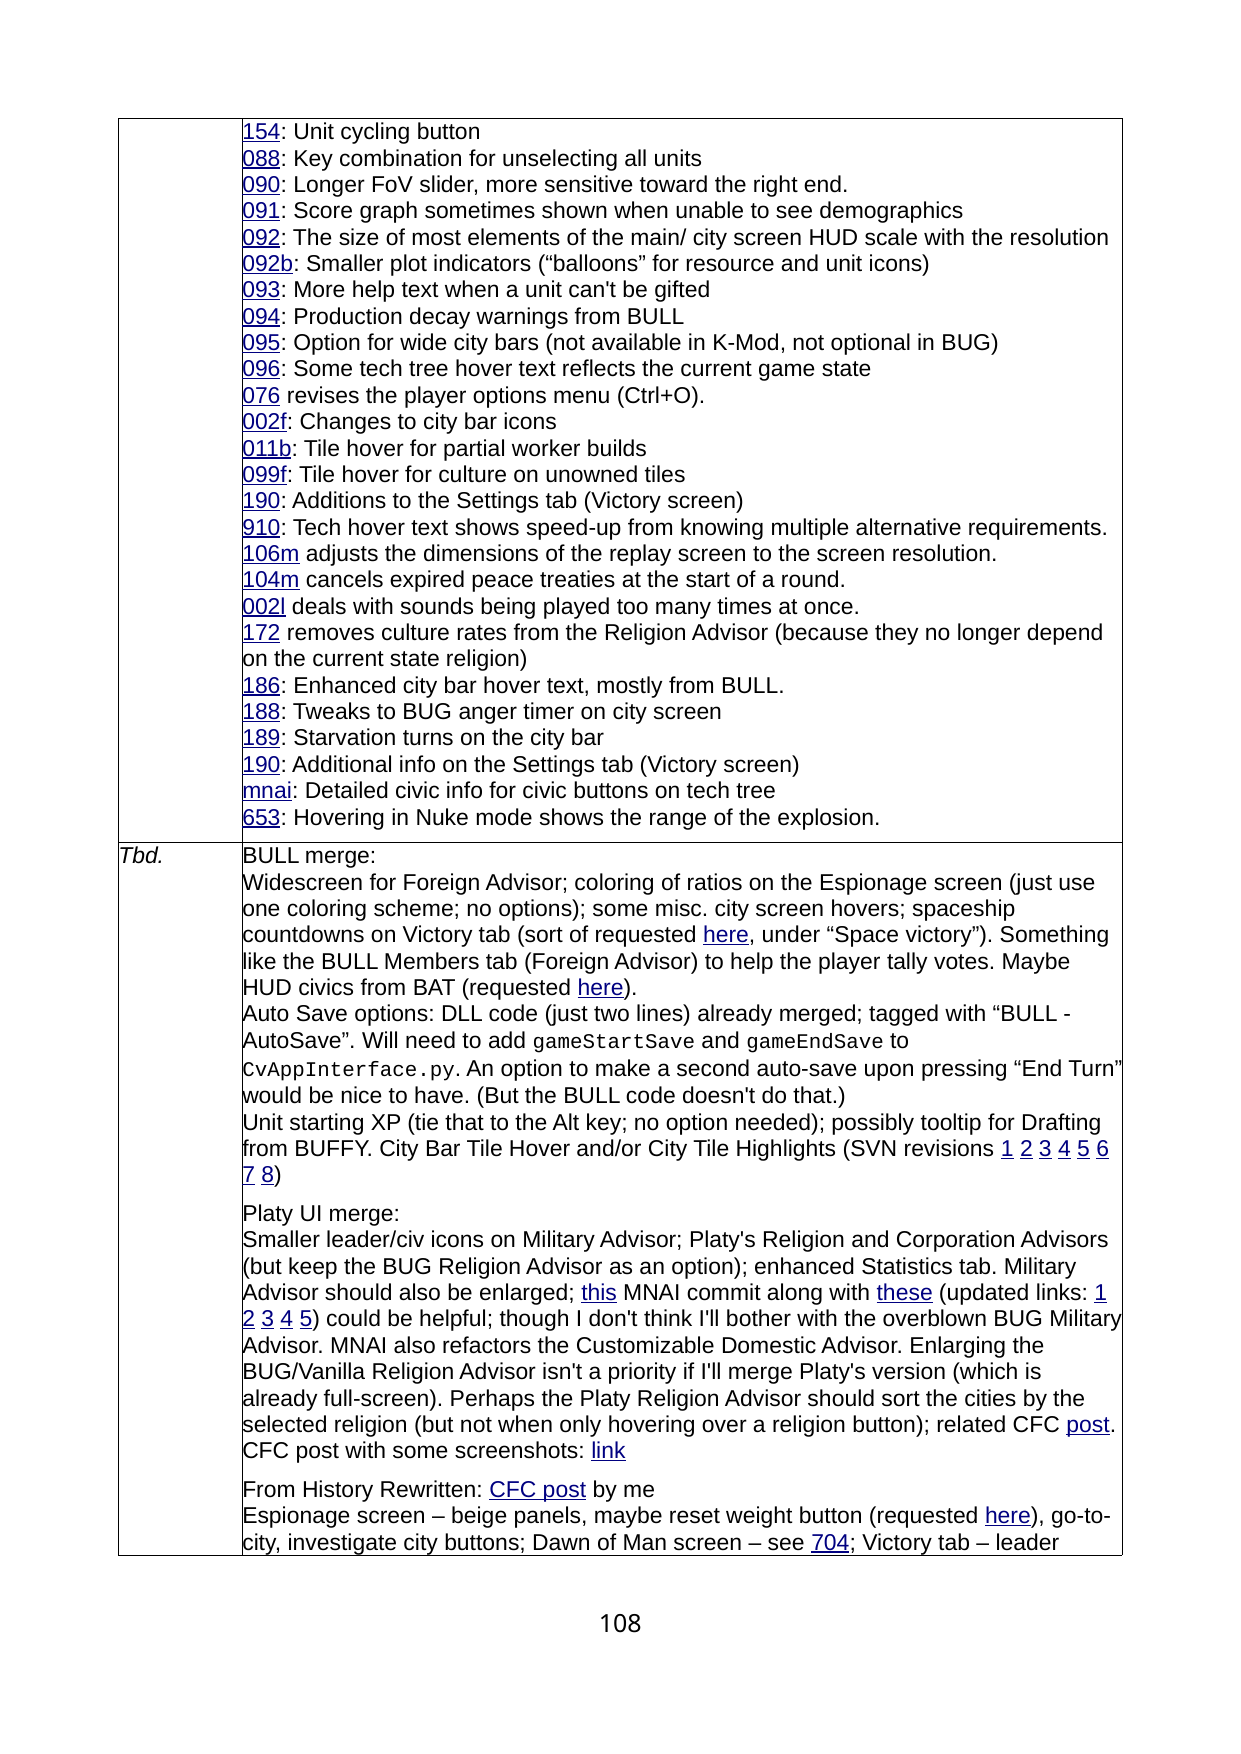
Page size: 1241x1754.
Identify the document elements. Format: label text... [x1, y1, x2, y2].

table_cell Tbd. [119, 843, 242, 1555]
table_cell 154: Unit cycling button 088: Key combination for unselecting all units 090: Longer FoV slider, more sensitive toward the right end. 091: Score graph sometimes shown when unable to see demographics 092: The size of most elements of the main/ city screen HUD scale with the resolution 092b: Smaller plot indicators (“balloons” for resource and unit icons) 093: More help text when a unit can't be gifted 094: Production decay warnings from BULL 095: Option for wide city bars (not available in K-Mod, not optional in BUG) 096: Some tech tree hover text reflects the current game state 076 revises the player options menu (Ctrl+O). 002f: Changes to city bar icons 011b: Tile hover for partial worker builds 099f: Tile hover for culture on unowned tiles 190: Additions to the Settings tab (Victory screen) 910: Tech hover text shows speed-up from knowing multiple alternative requirements. 106m adjusts the dimensions of the replay screen to the screen resolution. 104m cancels expired peace treaties at the start of a round. 002l deals with sounds being played too many times at once. 172 removes culture rates from the Religion Advisor (because they no longer depend on the current state religion) 186: Enhanced city bar hover text, mostly from BULL. 188: Tweaks to BUG anger timer on city screen 189: Starvation turns on the city bar 190: Additional info on the Settings tab (Victory screen) mnai: Detailed civic info for civic buttons on tech tree 653: Hovering in Nuke mode shows the range of the explosion. [243, 119, 1122, 842]
table_cell BULL merge: Widescreen for Foreign Advisor; coloring of ratios on the Espionage screen (just use one coloring scheme; no options); some misc. city screen hovers; spaceship countdowns on Victory tab (sort of requested here, under “Space victory”). Something like the BULL Members tab (Foreign Advisor) to help the player tally votes. Maybe HUD civics from BAT (requested here). Auto Save options: DLL code (just two lines) already merged; tagged with “BULL - AutoSave”. Will need to add gameStartSave and gameEndSave to CvAppInterface.py. An option to make a second auto-save upon pressing “End Turn” would be nice to have. (But the BULL code doesn't do that.) Unit starting XP (tie that to the Alt key; no option needed); possibly tooltip for Drafting from BUFFY. City Bar Tile Hover and/or City Tile Highlights (SVN revisions 1 2 3 4 5 6 7 8) Platy UI merge: Smaller leader/civ icons on Military Advisor; Platy's Religion and Corporation Advisors (but keep the BUG Religion Advisor as an option); enhanced Statistics tab. Military Advisor should also be enlarged; this MNAI commit along with these (updated links: 1 2 3 4 5) could be helpful; though I don't think I'll bother with the overblown BUG Military Advisor. MNAI also refactors the Customizable Domestic Advisor. Enlarging the BUG/Vanilla Religion Advisor isn't a priority if I'll merge Platy's version (which is already full-screen). Perhaps the Platy Religion Advisor should sort the cities by the selected religion (but not when only hovering over a religion button); related CFC post. CFC post with some screenshots: link From History Rewritten: CFC post by me Espionage screen – beige panels, maybe reset weight button (requested here), go-to-city, investigate city buttons; Dawn of Man screen – see 704; Victory tab – leader [243, 843, 1122, 1555]
table_cell [119, 119, 242, 842]
